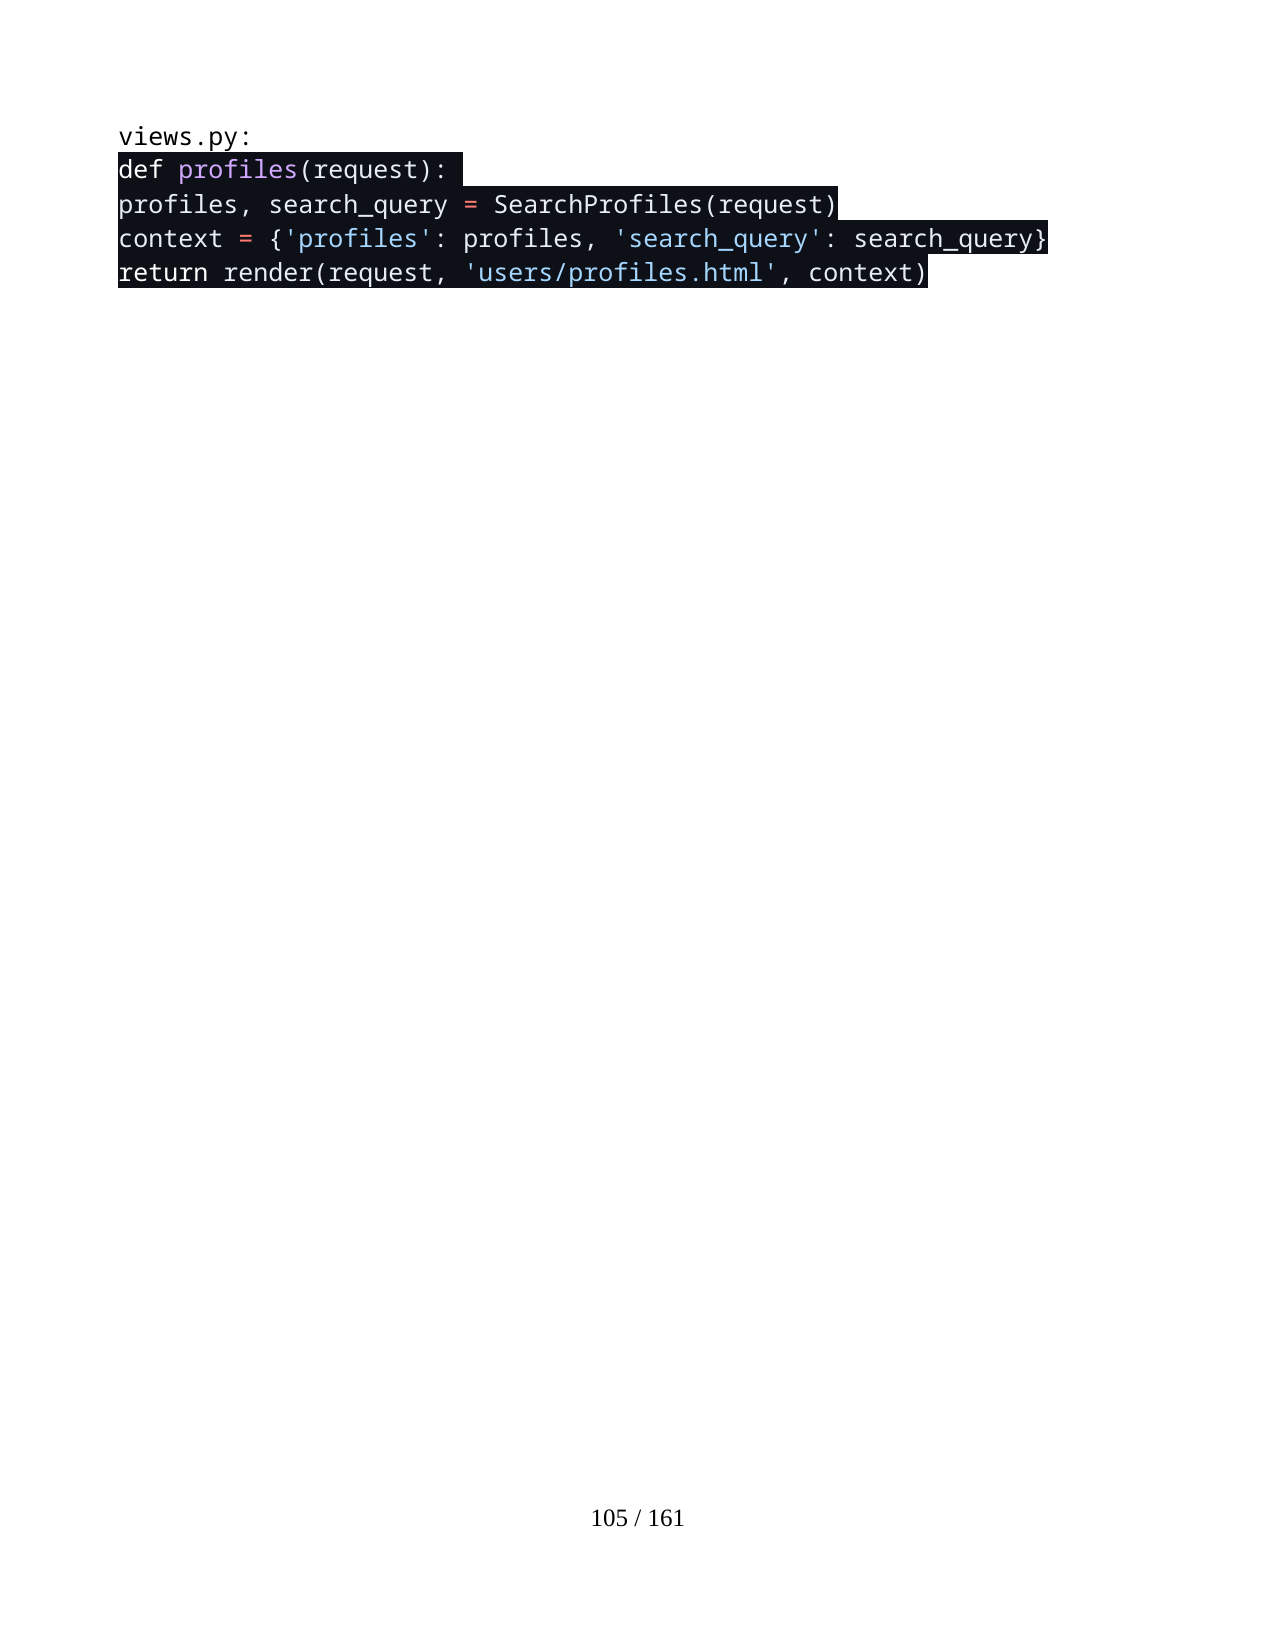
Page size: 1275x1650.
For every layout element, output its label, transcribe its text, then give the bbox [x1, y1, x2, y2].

text views.py: [118, 118, 1157, 152]
text context = {'profiles': profiles, 'search_query': search_query} [118, 220, 1157, 254]
text profiles, search_query = SearchProfiles(request) [118, 186, 1157, 220]
text return render(request, 'users/profiles.html', context) [118, 254, 1157, 288]
text def profiles(request): [118, 152, 1157, 186]
